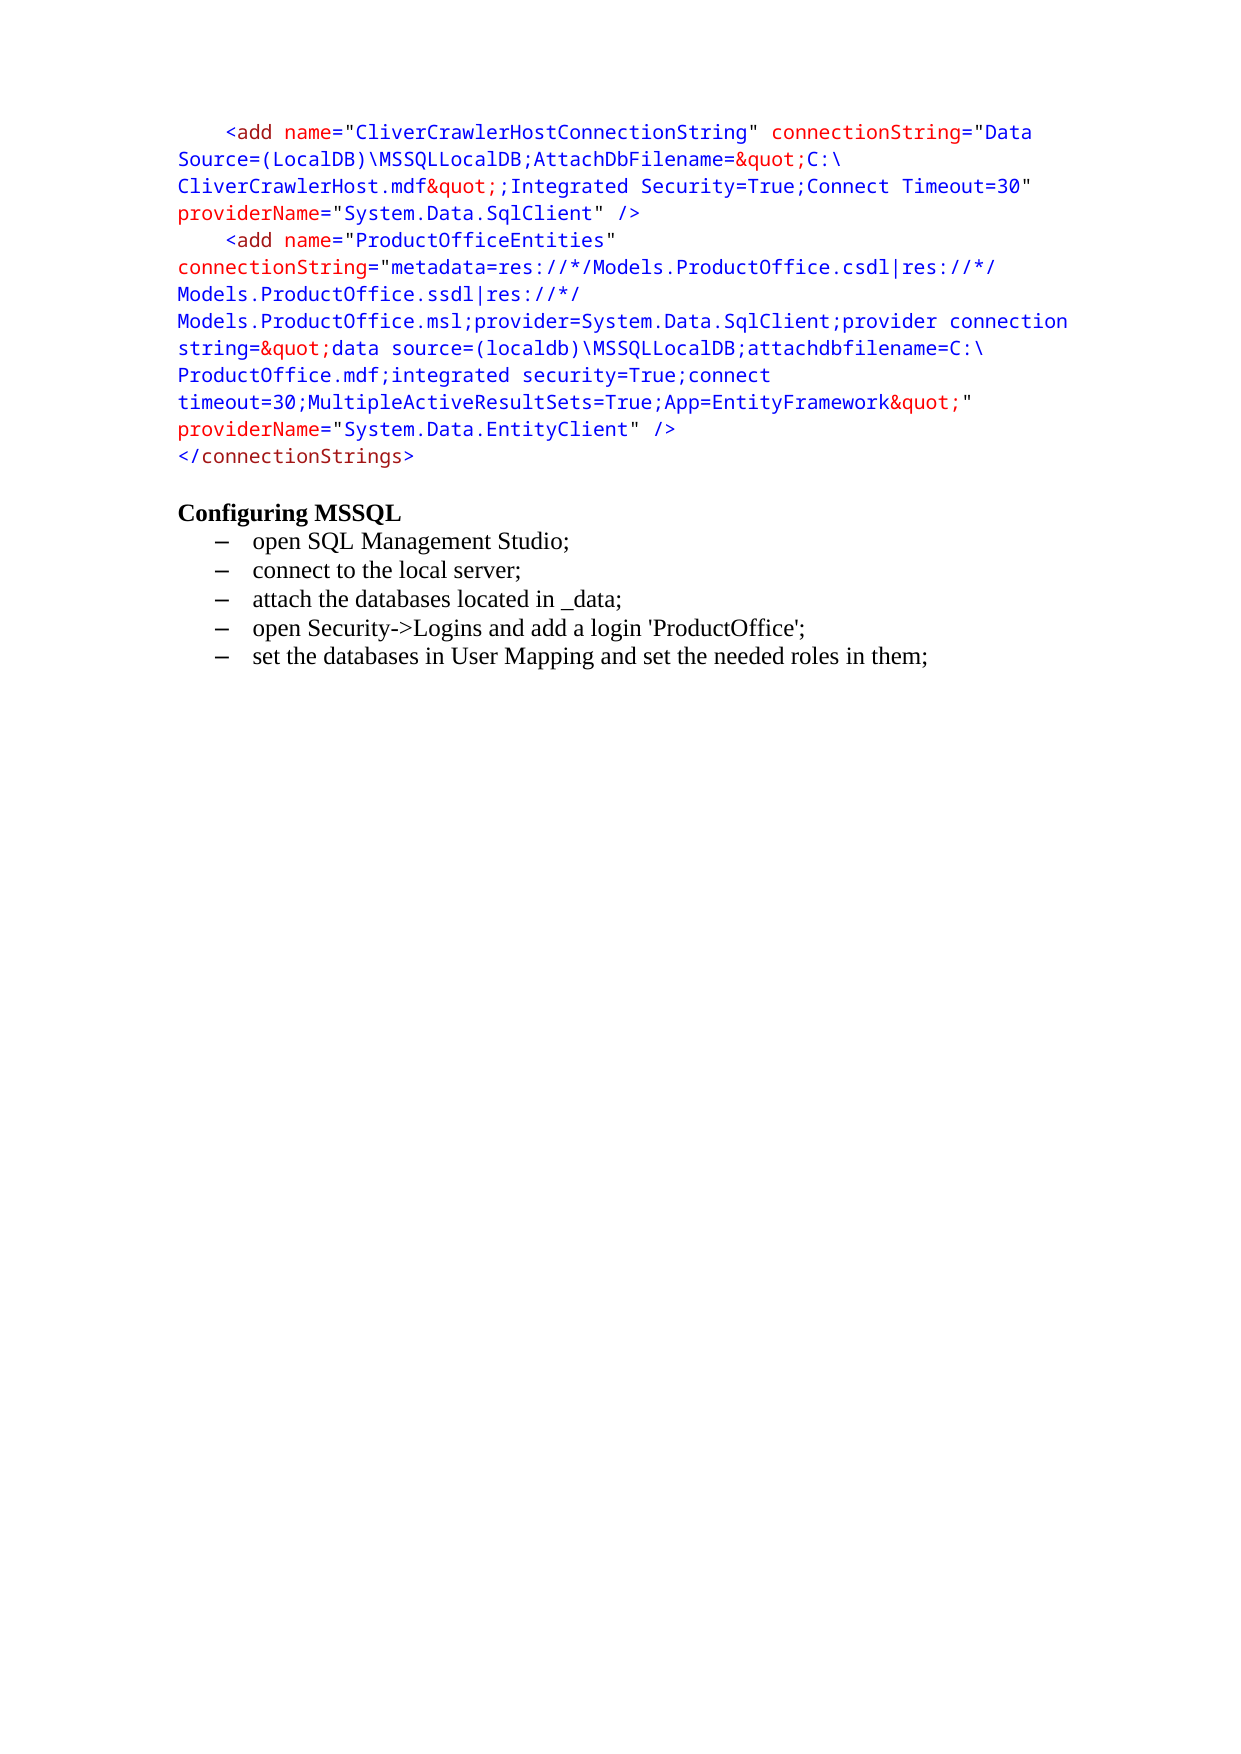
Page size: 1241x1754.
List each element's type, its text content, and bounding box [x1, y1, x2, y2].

text </connectionStrings> [177, 442, 1152, 469]
list set the databases in User Mapping and set the needed roles in them; [215, 641, 1152, 670]
list connect to the local server; [215, 555, 1152, 584]
text Configuring MSSQL [177, 498, 1152, 526]
list open Security->Logins and add a login 'ProductOffice'; [215, 613, 1152, 641]
text <add name="ProductOfficeEntities" connectionString="metadata=res://*/Models.ProductOffice.csdl|res://*/Models.ProductOffice.ssdl|res://*/Models.ProductOffice.msl;provider=System.Data.SqlClient;provider connection string=&quot;data source=(localdb)\MSSQLLocalDB;attachdbfilename=C:\ProductOffice.mdf;integrated security=True;connect timeout=30;MultipleActiveResultSets=True;App=EntityFramework&quot;" providerName="System.Data.EntityClient" /> [177, 226, 1152, 442]
list open SQL Management Studio; [215, 526, 1152, 555]
list attach the databases located in _data; [215, 584, 1152, 613]
text <add name="CliverCrawlerHostConnectionString" connectionString="Data Source=(LocalDB)\MSSQLLocalDB;AttachDbFilename=&quot;C:\CliverCrawlerHost.mdf&quot;;Integrated Security=True;Connect Timeout=30" providerName="System.Data.SqlClient" /> [177, 118, 1152, 226]
